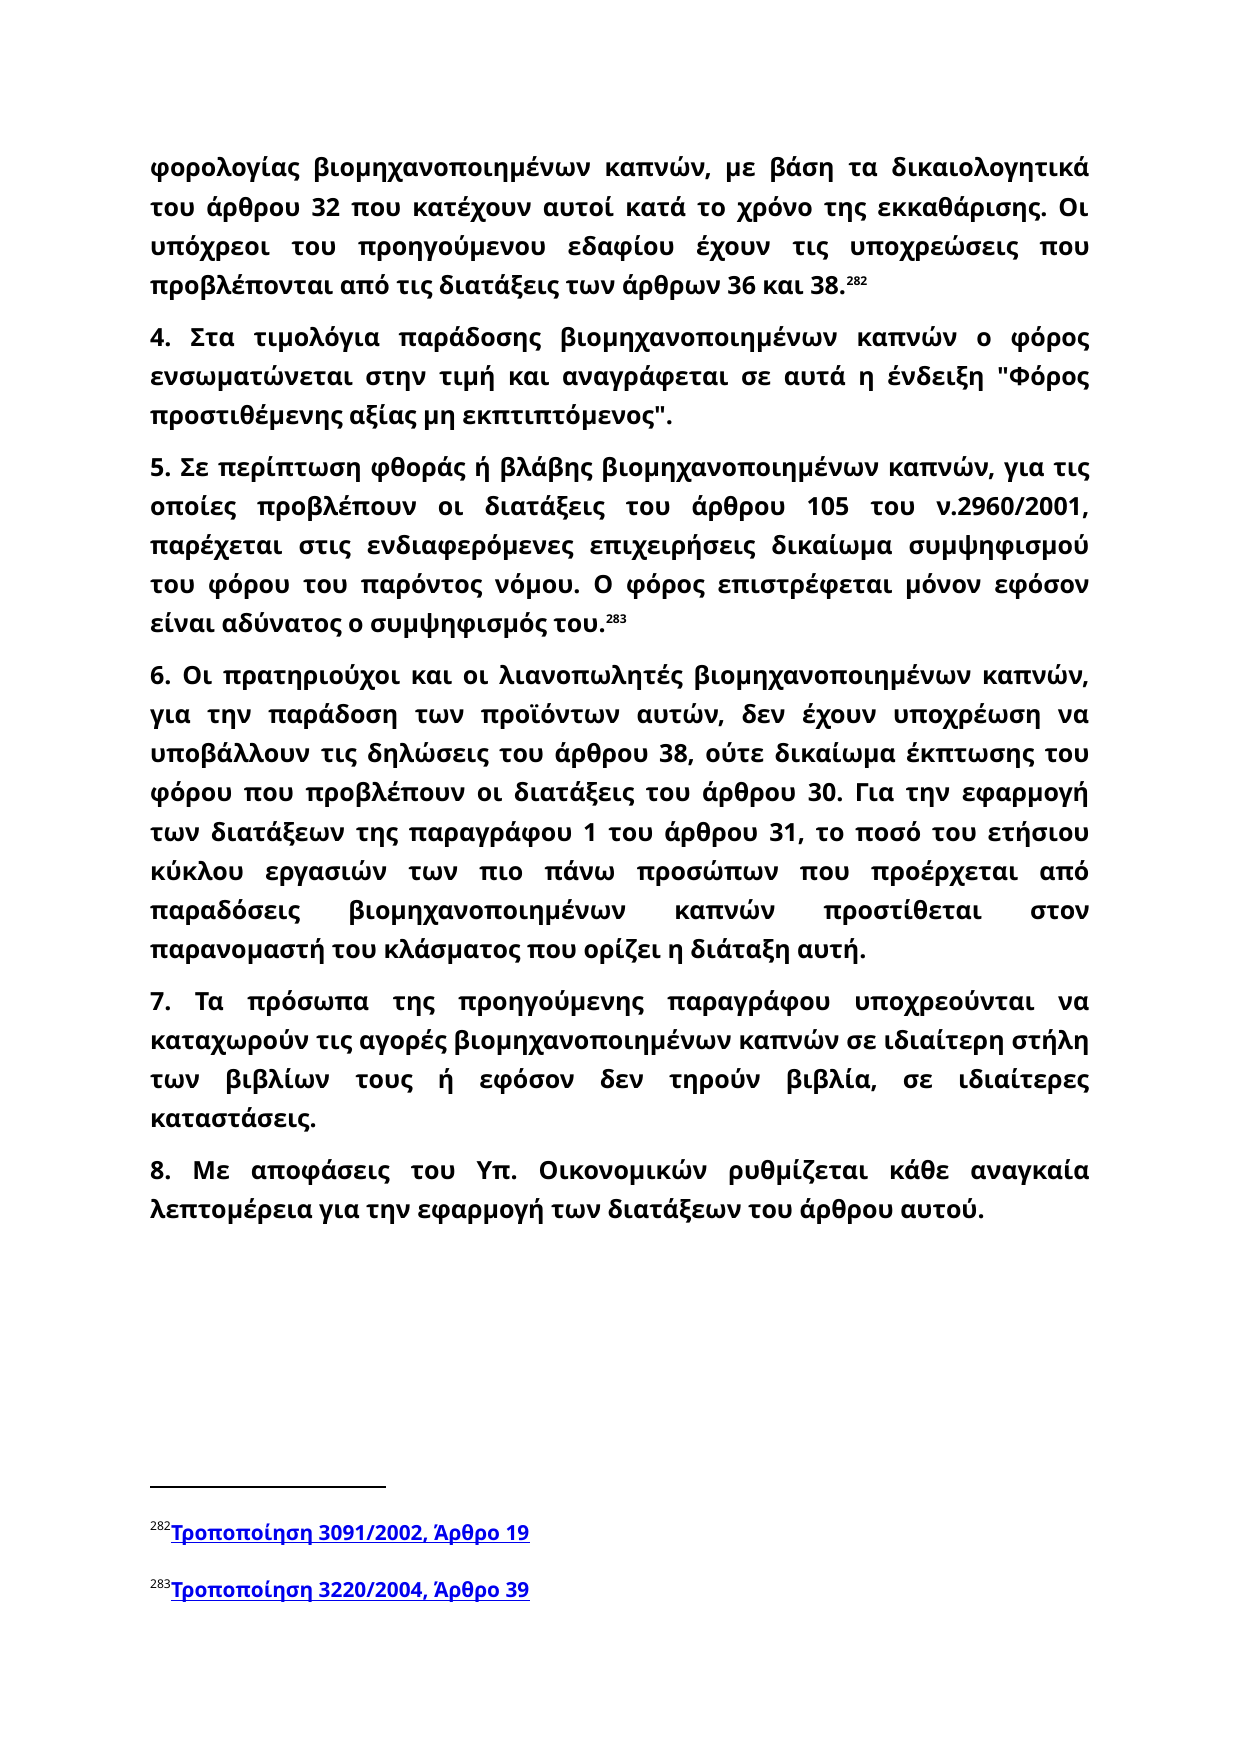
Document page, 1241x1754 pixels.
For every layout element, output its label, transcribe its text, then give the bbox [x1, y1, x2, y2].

text φορολογίας βιομηχανοποιημένων καπνών, με βάση τα δικαιολογητικά του άρθρου 32 που κατέχουν αυτοί κατά το χρόνο της εκκαθάρισης. Οι υπόχρεοι του προηγούμενου εδαφίου έχουν τις υποχρεώσεις που προβλέπονται από τις διατάξεις των άρθρων 36 και 38. [150, 150, 1090, 302]
text Τροποποίηση 3220/2004, Άρθρο 39 [150, 1576, 1090, 1604]
text 4. Στα τιμολόγια παράδοσης βιομηχανοποιημένων καπνών ο φόρος ενσωματώνεται στην τιμή και αναγράφεται σε αυτά η ένδειξη "Φόρος προστιθέμενης αξίας μη εκπτιπτόμενος". [150, 319, 1090, 432]
text 8. Με αποφάσεις του Υπ. Οικονομικών ρυθμίζεται κάθε αναγκαία λεπτομέρεια για την εφαρμογή των διατάξεων του άρθρου αυτού. [150, 1152, 1090, 1226]
text 5. Σε περίπτωση φθοράς ή βλάβης βιομηχανοποιημένων καπνών, για τις οποίες προβλέπουν οι διατάξεις του άρθρου 105 του ν.2960/2001, παρέχεται στις ενδιαφερόμενες επιχειρήσεις δικαίωμα συμψηφισμού του φόρου του παρόντος νόμου. Ο φόρος επιστρέφεται μόνον εφόσον είναι αδύνατος ο συμψηφισμός του. [150, 449, 1090, 640]
text Τροποποίηση 3091/2002, Άρθρο 19 [150, 1518, 1090, 1546]
text 7. Τα πρόσωπα της προηγούμενης παραγράφου υποχρεούνται να καταχωρούν τις αγορές βιομηχανοποιημένων καπνών σε ιδιαίτερη στήλη των βιβλίων τους ή εφόσον δεν τηρούν βιβλία, σε ιδιαίτερες καταστάσεις. [150, 983, 1090, 1135]
text 6. Οι πρατηριούχοι και οι λιανοπωλητές βιομηχανοποιημένων καπνών, για την παράδοση των προϊόντων αυτών, δεν έχουν υποχρέωση να υποβάλλουν τις δηλώσεις του άρθρου 38, ούτε δικαίωμα έκπτωσης του φόρου που προβλέπουν οι διατάξεις του άρθρου 30. Για την εφαρμογή των διατάξεων της παραγράφου 1 του άρθρου 31, το ποσό του ετήσιου κύκλου εργασιών των πιο πάνω προσώπων που προέρχεται από παραδόσεις βιομηχανοποιημένων καπνών προστίθεται στον παρανομαστή του κλάσματος που ορίζει η διάταξη αυτή. [150, 657, 1090, 966]
